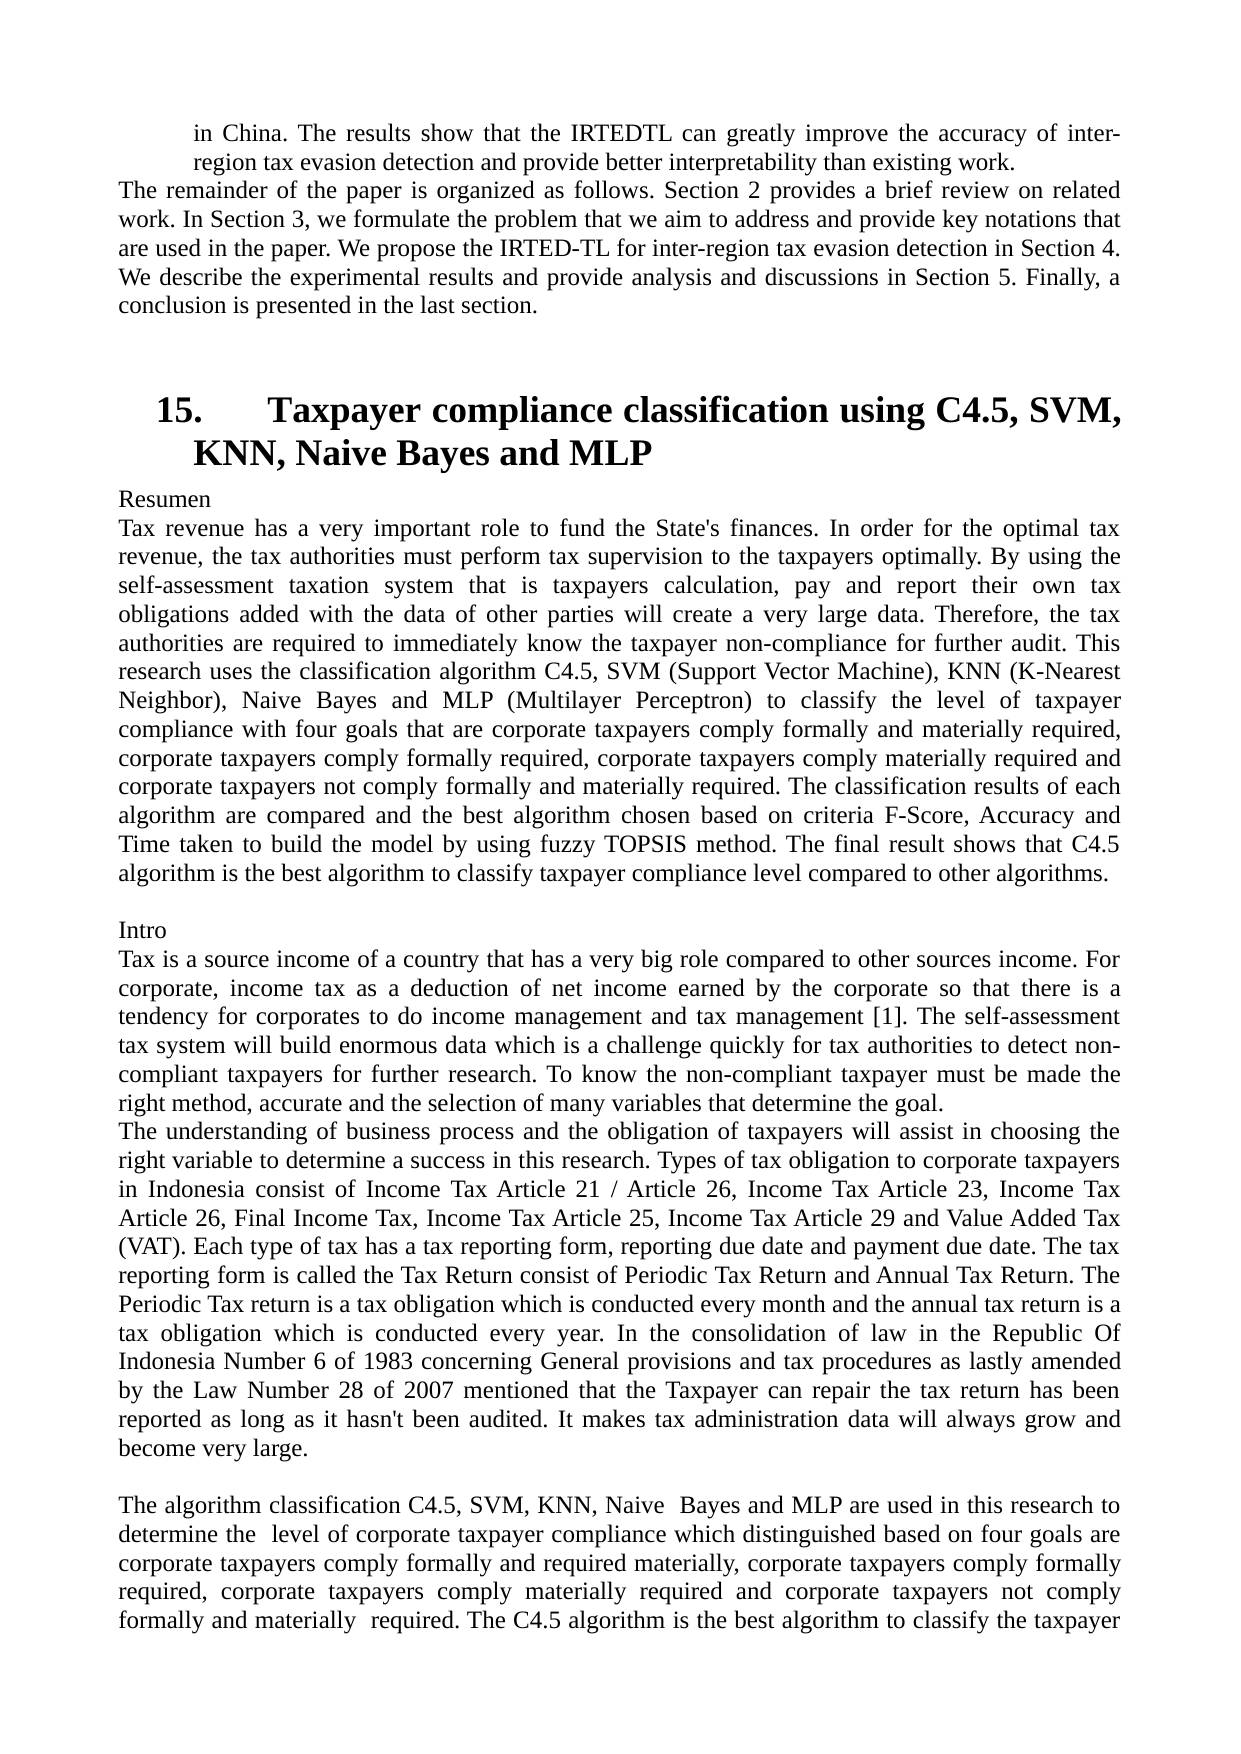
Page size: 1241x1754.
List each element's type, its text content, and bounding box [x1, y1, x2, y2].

text Tax is a source income of a country that has a very big role compared to other sources income. For corporate, income tax as a deduction of net income earned by the corporate so that there is a tendency for corporates to do income management and tax management [1]. The self-assessment tax system will build enormous data which is a challenge quickly for tax authorities to detect non-compliant taxpayers for further research. To know the non-compliant taxpayer must be made the right method, accurate and the selection of many variables that determine the goal. [118, 944, 1122, 1116]
list Taxpayer compliance classification using C4.5, SVM, KNN, Naive Bayes and MLP [156, 387, 1122, 473]
text The remainder of the paper is organized as follows. Section 2 provides a brief review on related work. In Section 3, we formulate the problem that we aim to address and provide key notations that are used in the paper. We propose the IRTED-TL for inter-region tax evasion detection in Section 4. We describe the experimental results and provide analysis and discussions in Section 5. Finally, a conclusion is presented in the last section. [118, 176, 1122, 319]
text Intro [118, 915, 1122, 944]
text Tax revenue has a very important role to fund the State's finances. In order for the optimal tax revenue, the tax authorities must perform tax supervision to the taxpayers optimally. By using the self-assessment taxation system that is taxpayers calculation, pay and report their own tax obligations added with the data of other parties will create a very large data. Therefore, the tax authorities are required to immediately know the taxpayer non-compliance for further audit. This research uses the classification algorithm C4.5, SVM (Support Vector Machine), KNN (K-Nearest Neighbor), Naive Bayes and MLP (Multilayer Perceptron) to classify the level of taxpayer compliance with four goals that are corporate taxpayers comply formally and materially required, corporate taxpayers comply formally required, corporate taxpayers comply materially required and corporate taxpayers not comply formally and materially required. The classification results of each algorithm are compared and the best algorithm chosen based on criteria F-Score, Accuracy and Time taken to build the model by using fuzzy TOPSIS method. The final result shows that C4.5 algorithm is the best algorithm to classify taxpayer compliance level compared to other algorithms. [118, 513, 1122, 886]
text The understanding of business process and the obligation of taxpayers will assist in choosing the right variable to determine a success in this research. Types of tax obligation to corporate taxpayers in Indonesia consist of Income Tax Article 21 / Article 26, Income Tax Article 23, Income Tax Article 26, Final Income Tax, Income Tax Article 25, Income Tax Article 29 and Value Added Tax (VAT). Each type of tax has a tax reporting form, reporting due date and payment due date. The tax reporting form is called the Tax Return consist of Periodic Tax Return and Annual Tax Return. The Periodic Tax return is a tax obligation which is conducted every month and the annual tax return is a tax obligation which is conducted every year. In the consolidation of law in the Republic Of Indonesia Number 6 of 1983 concerning General provisions and tax procedures as lastly amended by the Law Number 28 of 2007 mentioned that the Taxpayer can repair the tax return has been reported as long as it hasn't been audited. It makes tax administration data will always grow and become very large. [118, 1116, 1122, 1461]
text Resumen [118, 484, 1122, 513]
text The algorithm classification C4.5, SVM, KNN, Naive Bayes and MLP are used in this research to determine the level of corporate taxpayer compliance which distinguished based on four goals are corporate taxpayers comply formally and required materially, corporate taxpayers comply formally required, corporate taxpayers comply materially required and corporate taxpayers not comply formally and materially required. The C4.5 algorithm is the best algorithm to classify the taxpayer [118, 1490, 1122, 1634]
list in China. The results show that the IRTEDTL can greatly improve the accuracy of inter-region tax evasion detection and provide better interpretability than existing work. [156, 118, 1122, 176]
